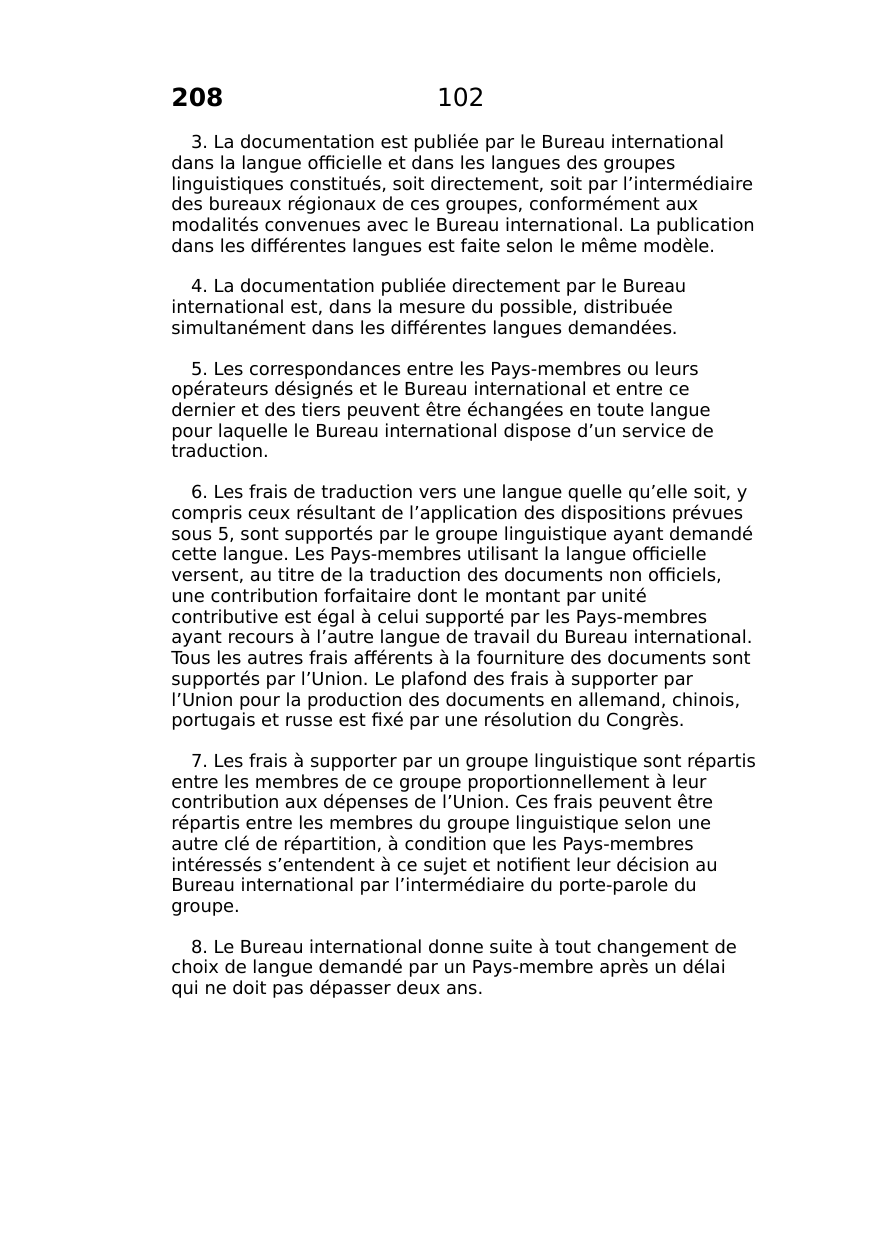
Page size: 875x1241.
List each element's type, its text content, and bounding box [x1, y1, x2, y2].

text 7. Les frais à supporter par un groupe linguistique sont répartis entre les membres de ce groupe proportionnellement à leur contribution aux dépenses de l’Union. Ces frais peuvent être répartis entre les membres du groupe linguistique selon une autre clé de répartition, à condition que les Pays-membres intéressés s’entendent à ce sujet et notifient leur décision au Bureau international par l’intermédiaire du porte-parole du groupe. [171, 751, 756, 917]
text 5. Les correspondances entre les Pays-membres ou leurs opérateurs désignés et le Bureau international et entre ce dernier et des tiers peuvent être échangées en toute langue pour laquelle le Bureau international dispose d’un service de traduction. [171, 358, 756, 462]
text 6. Les frais de traduction vers une langue quelle qu’elle soit, y compris ceux résultant de l’application des dispositions prévues sous 5, sont supportés par le groupe linguistique ayant demandé cette langue. Les Pays-membres utilisant la langue officielle versent, au titre de la traduction des documents non officiels, une contribution forfaitaire dont le montant par unité contributive est égal à celui supporté par les Pays-membres ayant recours à l’autre langue de travail du Bureau international. Tous les autres frais afférents à la fourniture des documents sont supportés par l’Union. Le plafond des frais à supporter par l’Union pour la production des documents en allemand, chinois, portugais et russe est fixé par une résolution du Congrès. [171, 482, 756, 731]
text 3. La documentation est publiée par le Bureau international dans la langue officielle et dans les langues des groupes linguistiques constitués, soit directement, soit par l’intermédiaire des bureaux régionaux de ces groupes, conformément aux modalités convenues avec le Bureau international. La publication dans les différentes langues est faite selon le même modèle. [171, 132, 756, 256]
text 8. Le Bureau international donne suite à tout changement de choix de langue demandé par un Pays-membre après un délai qui ne doit pas dépasser deux ans. [171, 937, 756, 999]
text 4. La documentation publiée directement par le Bureau international est, dans la mesure du possible, distribuée simultanément dans les différentes langues demandées. [171, 276, 756, 338]
